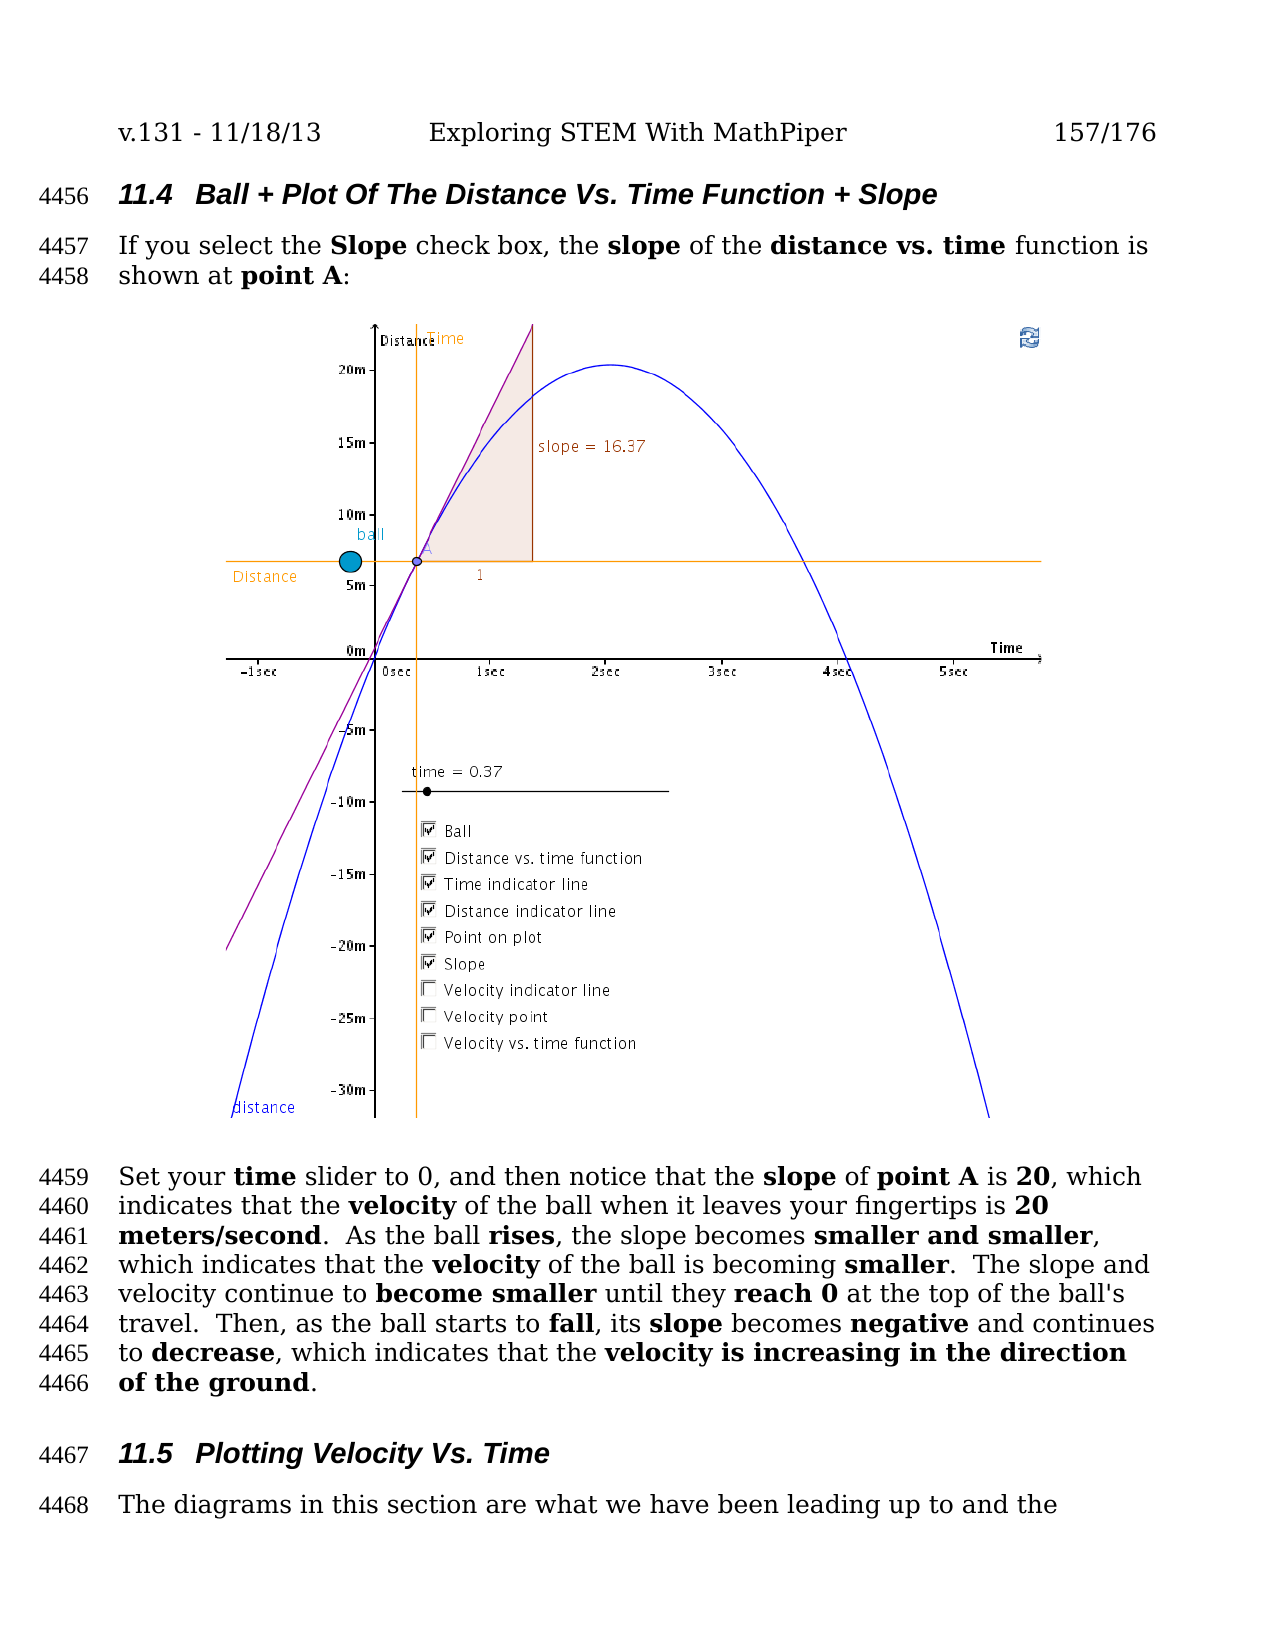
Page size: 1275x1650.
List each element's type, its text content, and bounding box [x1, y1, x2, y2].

text The diagrams in this section are what we have been leading up to and the [118, 1490, 1157, 1519]
picture [225, 324, 1042, 1118]
subtitle Ball + Plot Of The Distance Vs. Time Function + Slope [118, 177, 1157, 210]
text Set your time slider to 0, and then notice that the slope of point A is 20, which indicates that the velocity of the ball when it leaves your fingertips is 20 meters/second. As the ball rises, the slope becomes smaller and smaller, which indicates that the velocity of the ball is becoming smaller. The slope and velocity continue to become smaller until they reach 0 at the top of the ball's travel. Then, as the ball starts to fall, its slope becomes negative and continues to decrease, which indicates that the velocity is increasing in the direction of the ground. [118, 1162, 1157, 1397]
subtitle Plotting Velocity Vs. Time [118, 1436, 1157, 1469]
text If you select the Slope check box, the slope of the distance vs. time function is shown at point A: [118, 231, 1157, 290]
